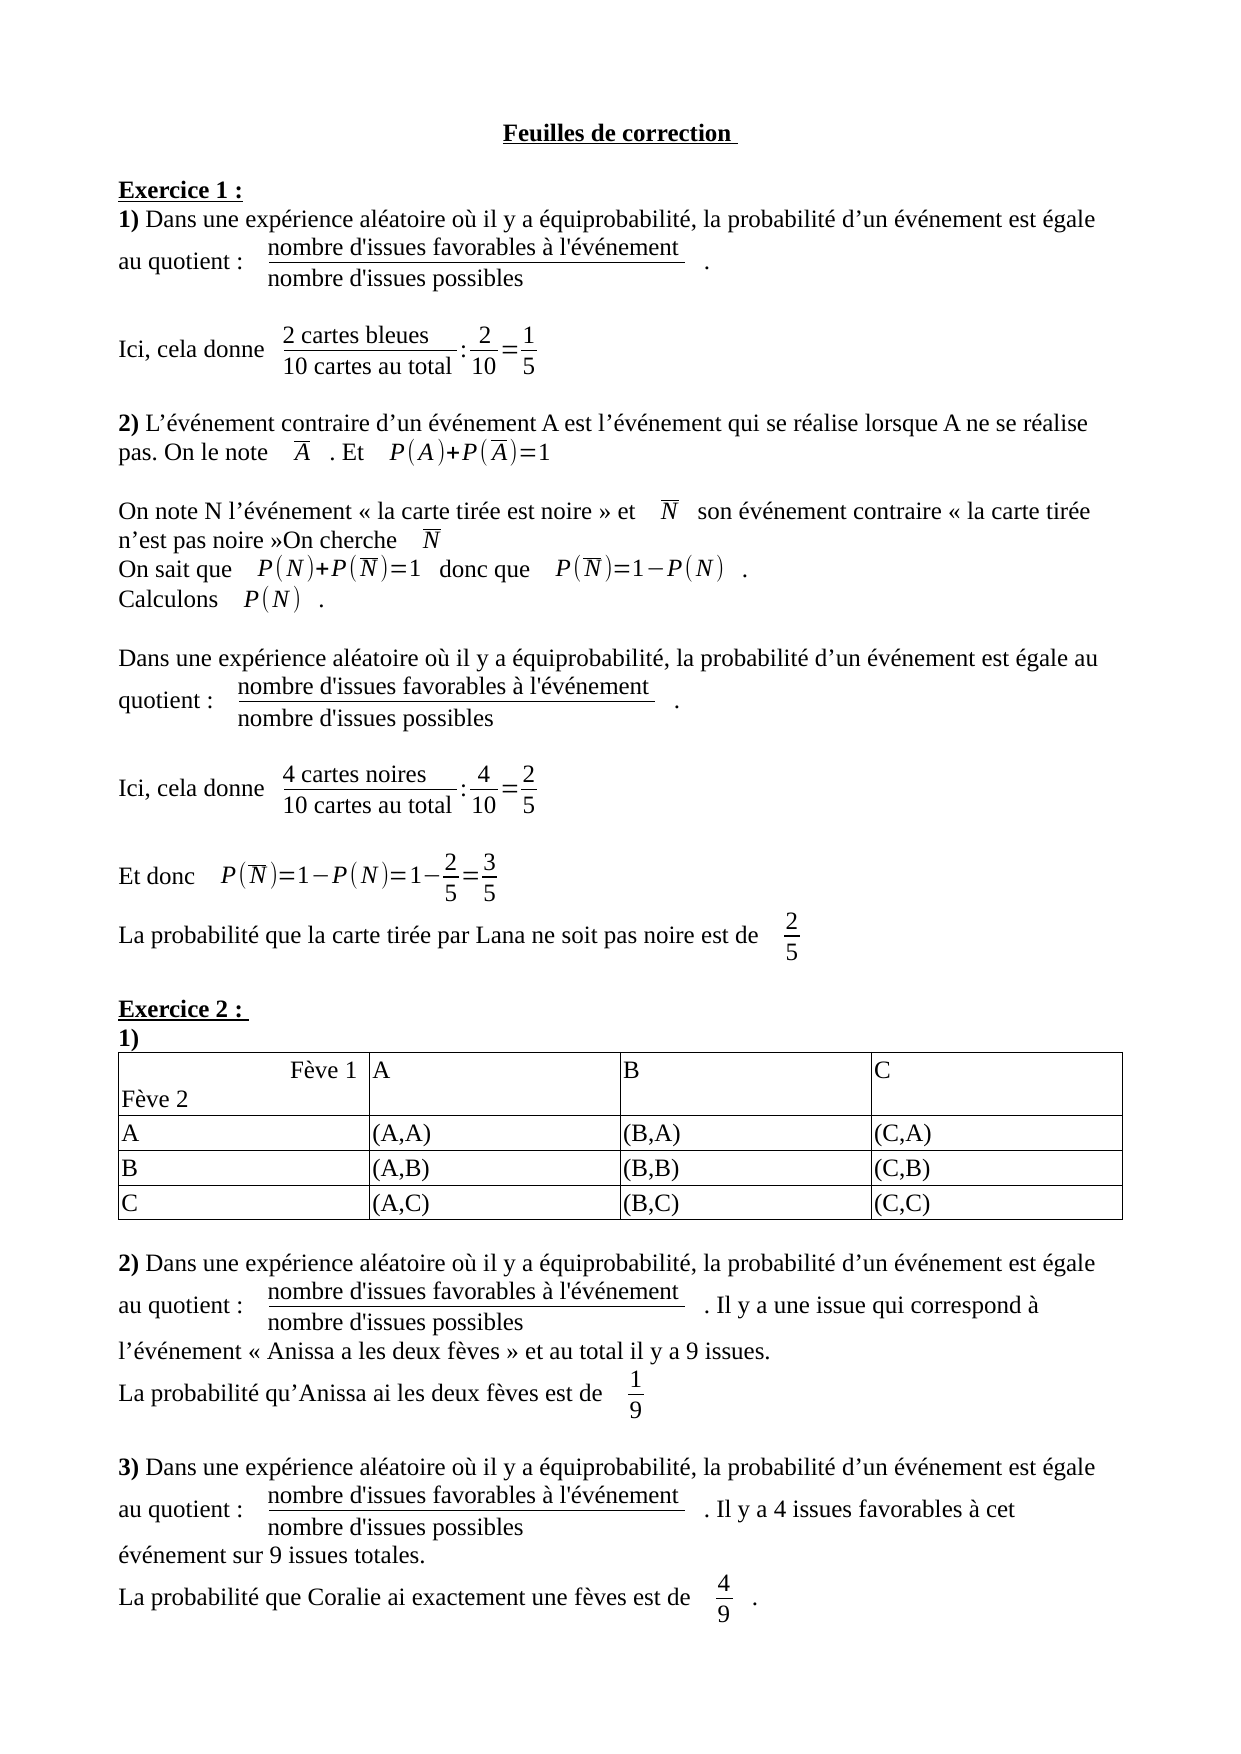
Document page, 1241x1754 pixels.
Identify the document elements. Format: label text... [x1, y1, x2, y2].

table_cell B [119, 1151, 369, 1185]
table_cell (B,A) [621, 1116, 871, 1150]
table_header C [872, 1053, 1122, 1115]
text On sait que donc que . [118, 554, 1122, 584]
table_cell (C,A) [872, 1116, 1122, 1150]
text 1) Dans une expérience aléatoire où il y a équiprobabilité, la probabilité d’un événement est égale au quotient : . [118, 204, 1122, 292]
table_cell A [119, 1116, 369, 1150]
text Calculons . [118, 584, 1122, 615]
table_header B [621, 1053, 871, 1115]
text 2) L’événement contraire d’un événement A est l’événement qui se réalise lorsque A ne se réalise pas. On le note . Et [118, 408, 1122, 468]
text 2) Dans une expérience aléatoire où il y a équiprobabilité, la probabilité d’un événement est égale au quotient : . Il y a une issue qui correspond à l’événement « Anissa a les deux fèves » et au total il y a 9 issues. [118, 1248, 1122, 1365]
table_cell C [119, 1186, 369, 1219]
table_header A [370, 1053, 620, 1115]
text La probabilité qu’Anissa ai les deux fèves est de [118, 1365, 1122, 1424]
table_cell (C,B) [872, 1151, 1122, 1185]
table_cell (C,C) [872, 1186, 1122, 1219]
text On note N l’événement « la carte tirée est noire » et son événement contraire « la carte tirée n’est pas noire »On cherche [118, 496, 1122, 554]
table_header Fève 1 Fève 2 [119, 1053, 369, 1115]
text Ici, cela donne [118, 760, 1122, 819]
text Feuilles de correction [118, 118, 1122, 147]
text 3) Dans une expérience aléatoire où il y a équiprobabilité, la probabilité d’un événement est égale au quotient : . Il y a 4 issues favorables à cet événement sur 9 issues totales. [118, 1452, 1122, 1569]
table_cell (B,B) [621, 1151, 871, 1185]
table_cell (A,C) [370, 1186, 620, 1219]
table_cell (A,A) [370, 1116, 620, 1150]
text Exercice 2 : [118, 994, 1122, 1023]
text 1) [118, 1023, 1122, 1052]
table_cell (B,C) [621, 1186, 871, 1219]
text Ici, cela donne [118, 321, 1122, 380]
text La probabilité que la carte tirée par Lana ne soit pas noire est de [118, 907, 1122, 966]
text La probabilité que Coralie ai exactement une fèves est de . [118, 1569, 1122, 1628]
table_cell (A,B) [370, 1151, 620, 1185]
text Dans une expérience aléatoire où il y a équiprobabilité, la probabilité d’un événement est égale au quotient : . [118, 643, 1122, 731]
text Et donc [118, 848, 1122, 907]
text Exercice 1 : [118, 176, 1122, 204]
